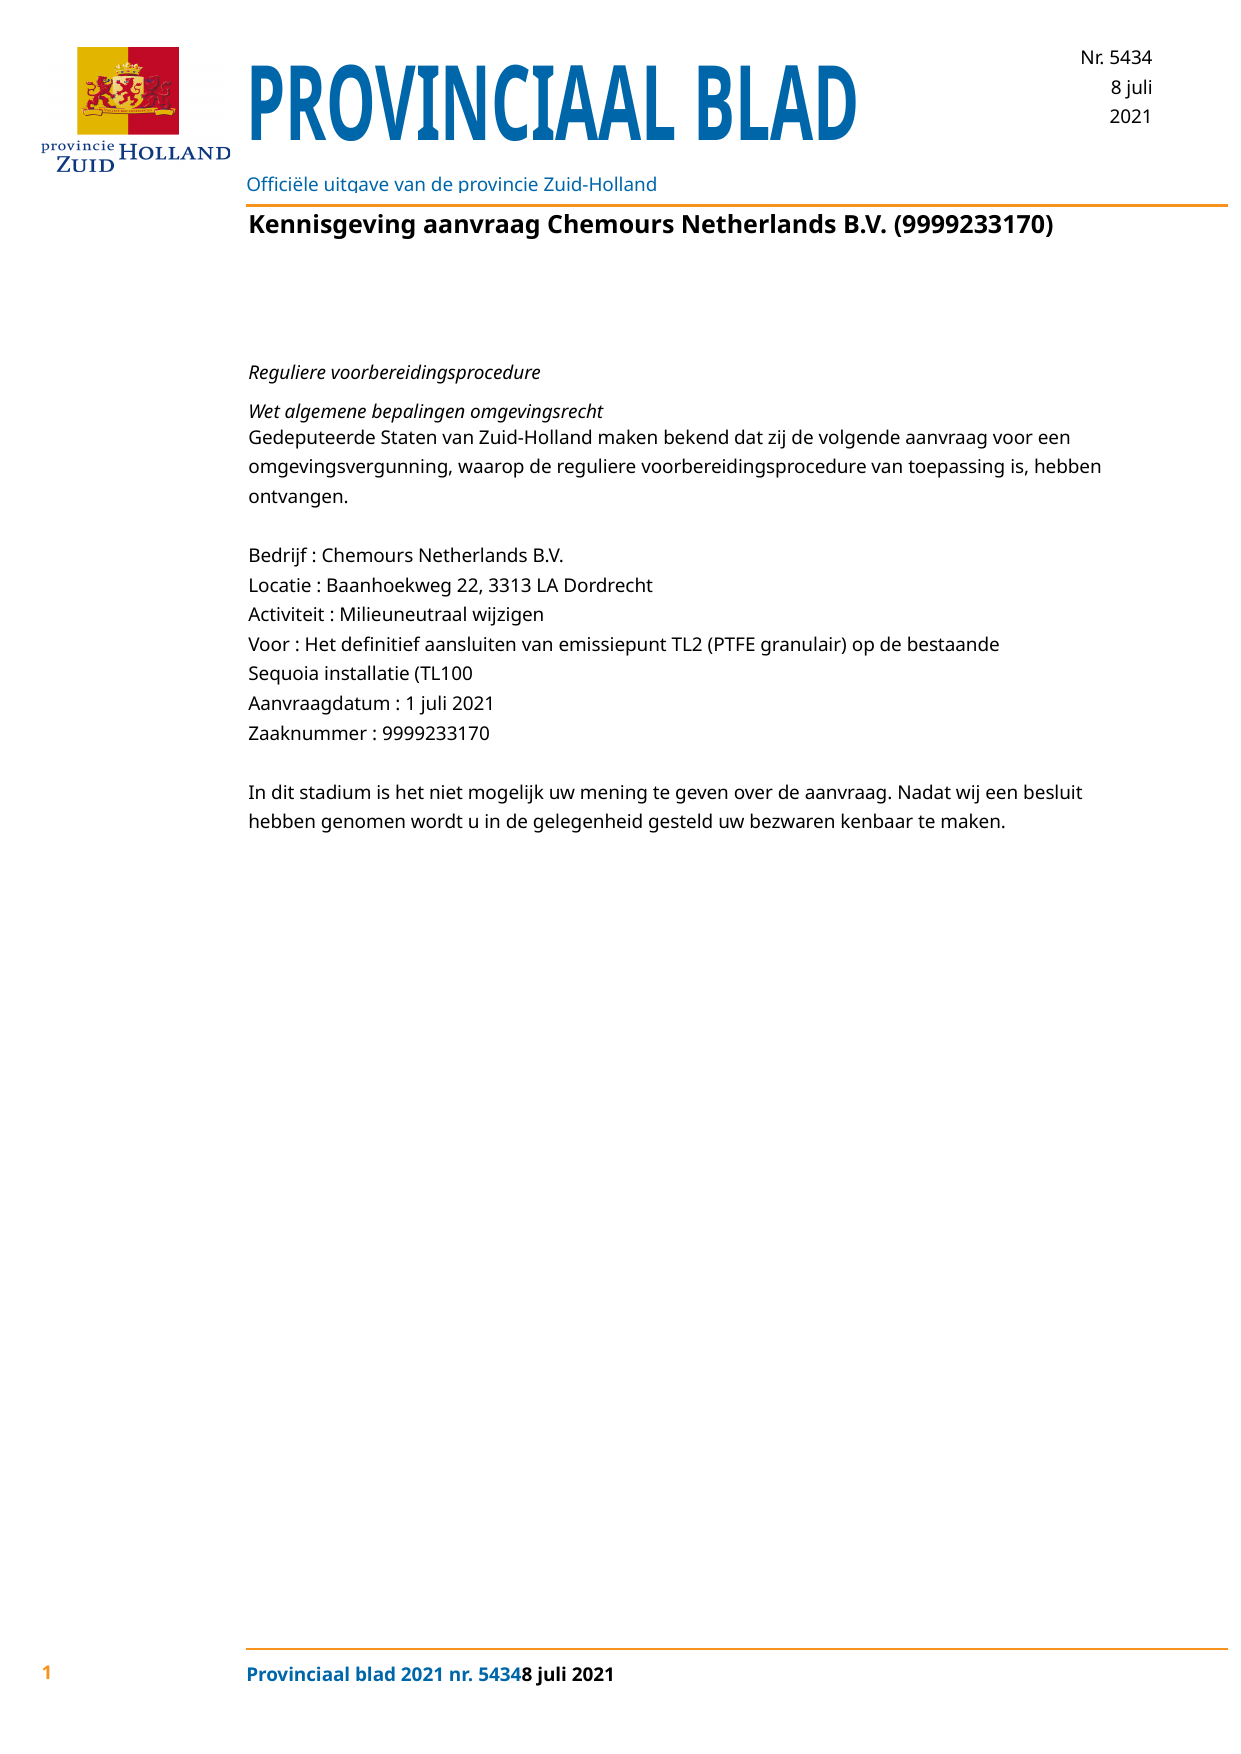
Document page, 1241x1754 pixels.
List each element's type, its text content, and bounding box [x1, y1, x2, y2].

text Wet algemene bepalingen omgevingsrecht [248, 398, 1152, 424]
text Bedrijf : Chemours Netherlands B.V. [248, 542, 1152, 568]
text Gedeputeerde Staten van Zuid-Holland maken bekend dat zij de volgende aanvraag voor een omgevingsvergunning, waarop de reguliere voorbereidingsprocedure van toepassing is, hebben ontvangen. [248, 424, 1152, 509]
text Zaaknummer : 9999233170 [248, 720, 1152, 745]
text Kennisgeving aanvraag Chemours Netherlands B.V. (9999233170) [248, 207, 1152, 241]
text Activiteit : Milieuneutraal wijzigen [248, 601, 1152, 627]
text Sequoia installatie (TL100 [248, 661, 1152, 686]
text Aanvraagdatum : 1 juli 2021 [248, 690, 1152, 716]
picture [41, 47, 231, 172]
text Reguliere voorbereidingsprocedure [248, 359, 1152, 384]
text Voor : Het definitief aansluiten van emissiepunt TL2 (PTFE granulair) op de bestaande [248, 631, 1152, 657]
text In dit stadium is het niet mogelijk uw mening te geven over de aanvraag. Nadat wij een besluit hebben genomen wordt u in de gelegenheid gesteld uw bezwaren kenbaar te maken. [248, 779, 1152, 834]
text Locatie : Baanhoekweg 22, 3313 LA Dordrecht [248, 572, 1152, 597]
